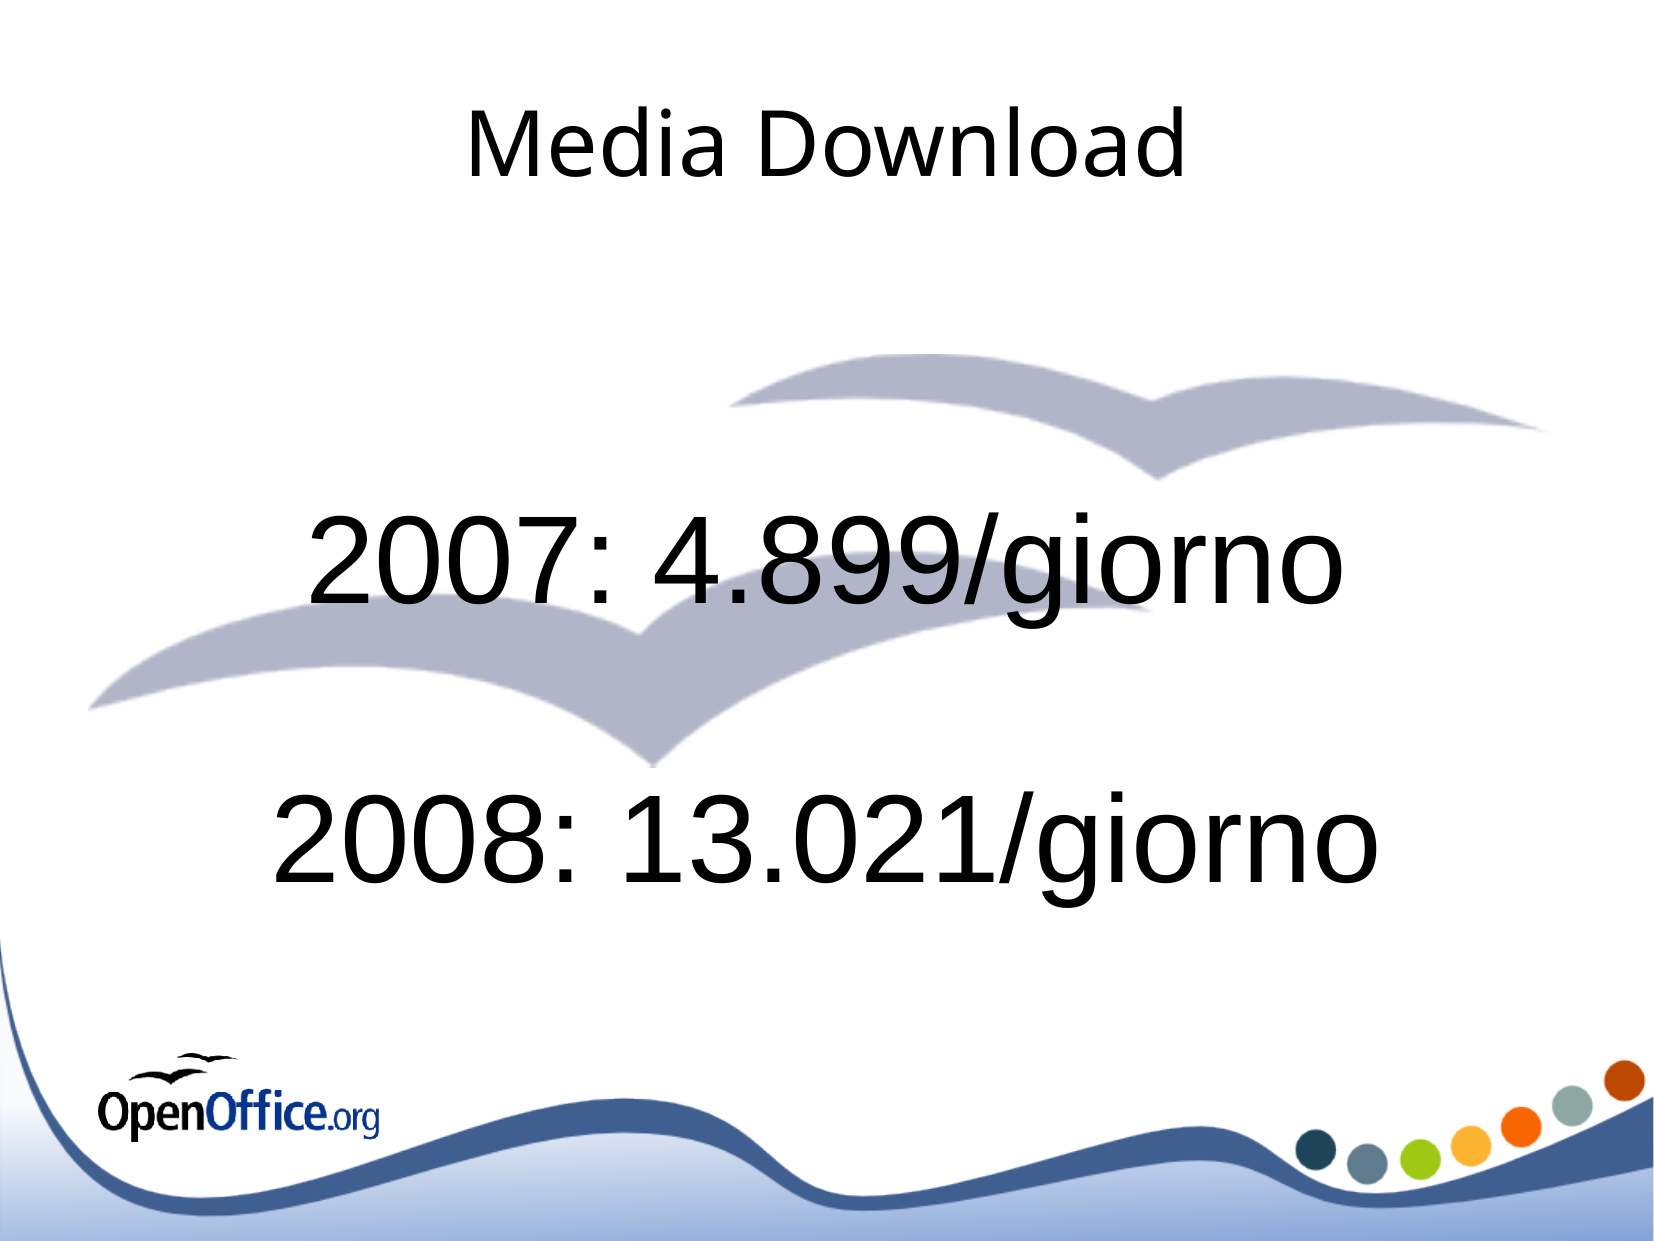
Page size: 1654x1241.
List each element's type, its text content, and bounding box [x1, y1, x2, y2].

title Media Download [82, 37, 1571, 245]
subtitle 2007: 4.899/giorno 2008: 13.021/giorno [82, 297, 1571, 1102]
picture [0, 938, 1654, 1241]
